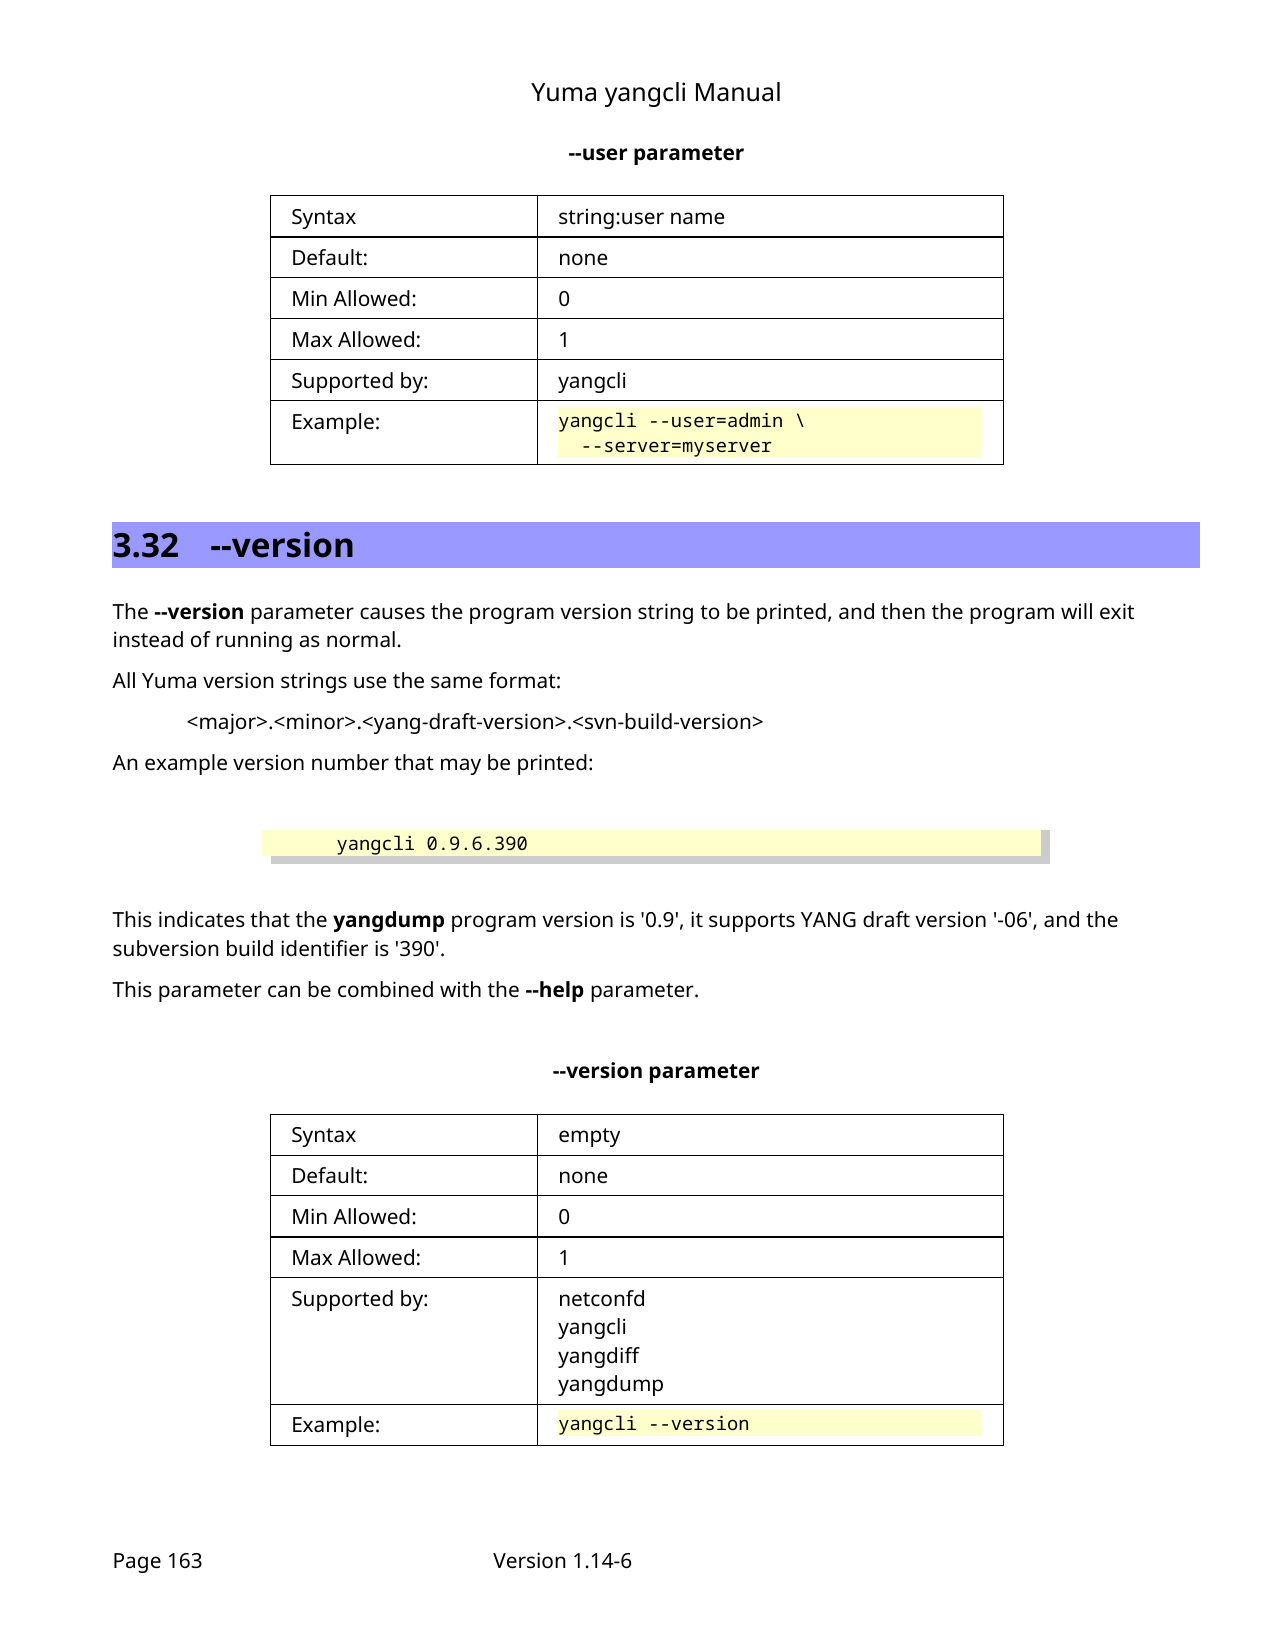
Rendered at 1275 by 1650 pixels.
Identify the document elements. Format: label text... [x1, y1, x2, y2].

table_cell Max Allowed: [271, 319, 537, 359]
table_header empty [538, 1115, 1003, 1154]
table_cell yangcli [538, 360, 1003, 400]
table_header Syntax [271, 196, 537, 236]
table_cell 0 [538, 1196, 1003, 1236]
subtitle --version parameter [127, 1057, 1185, 1085]
text <major>.<minor>.<yang-draft-version>.<svn-build-version> [112, 707, 1200, 736]
table_cell Supported by: [271, 360, 537, 400]
table_cell Default: [271, 238, 537, 277]
table_cell none [538, 1156, 1003, 1195]
text All Yuma version strings use the same format: [112, 666, 1200, 695]
table_cell yangcli --user=admin \ --server=myserver [538, 401, 1003, 464]
table_cell Supported by: [271, 1278, 537, 1403]
table_cell Example: [271, 401, 537, 464]
text The --version parameter causes the program version string to be printed, and then the program will exit instead of running as normal. [112, 597, 1200, 654]
subtitle --user parameter [127, 138, 1185, 167]
table_cell Min Allowed: [271, 1196, 537, 1236]
table_header string:user name [538, 196, 1003, 236]
table_cell 0 [538, 278, 1003, 318]
table_cell Default: [271, 1156, 537, 1195]
text This parameter can be combined with the --help parameter. [112, 975, 1200, 1003]
table_cell none [538, 238, 1003, 277]
text An example version number that may be printed: [112, 748, 1200, 777]
table_cell netconfd yangcli yangdiff yangdump [538, 1278, 1003, 1403]
table_cell Max Allowed: [271, 1238, 537, 1277]
table_cell 1 [538, 319, 1003, 359]
table_cell Min Allowed: [271, 278, 537, 318]
table_header Syntax [271, 1115, 537, 1154]
text yangcli 0.9.6.390 [262, 830, 1041, 856]
text This indicates that the yangdump program version is '0.9', it supports YANG draft version '-06', and the subversion build identifier is '390'. [112, 905, 1200, 962]
table_cell 1 [538, 1238, 1003, 1277]
table_cell Example: [271, 1405, 537, 1444]
table_cell yangcli --version [538, 1405, 1003, 1444]
subtitle --version [112, 522, 1200, 568]
